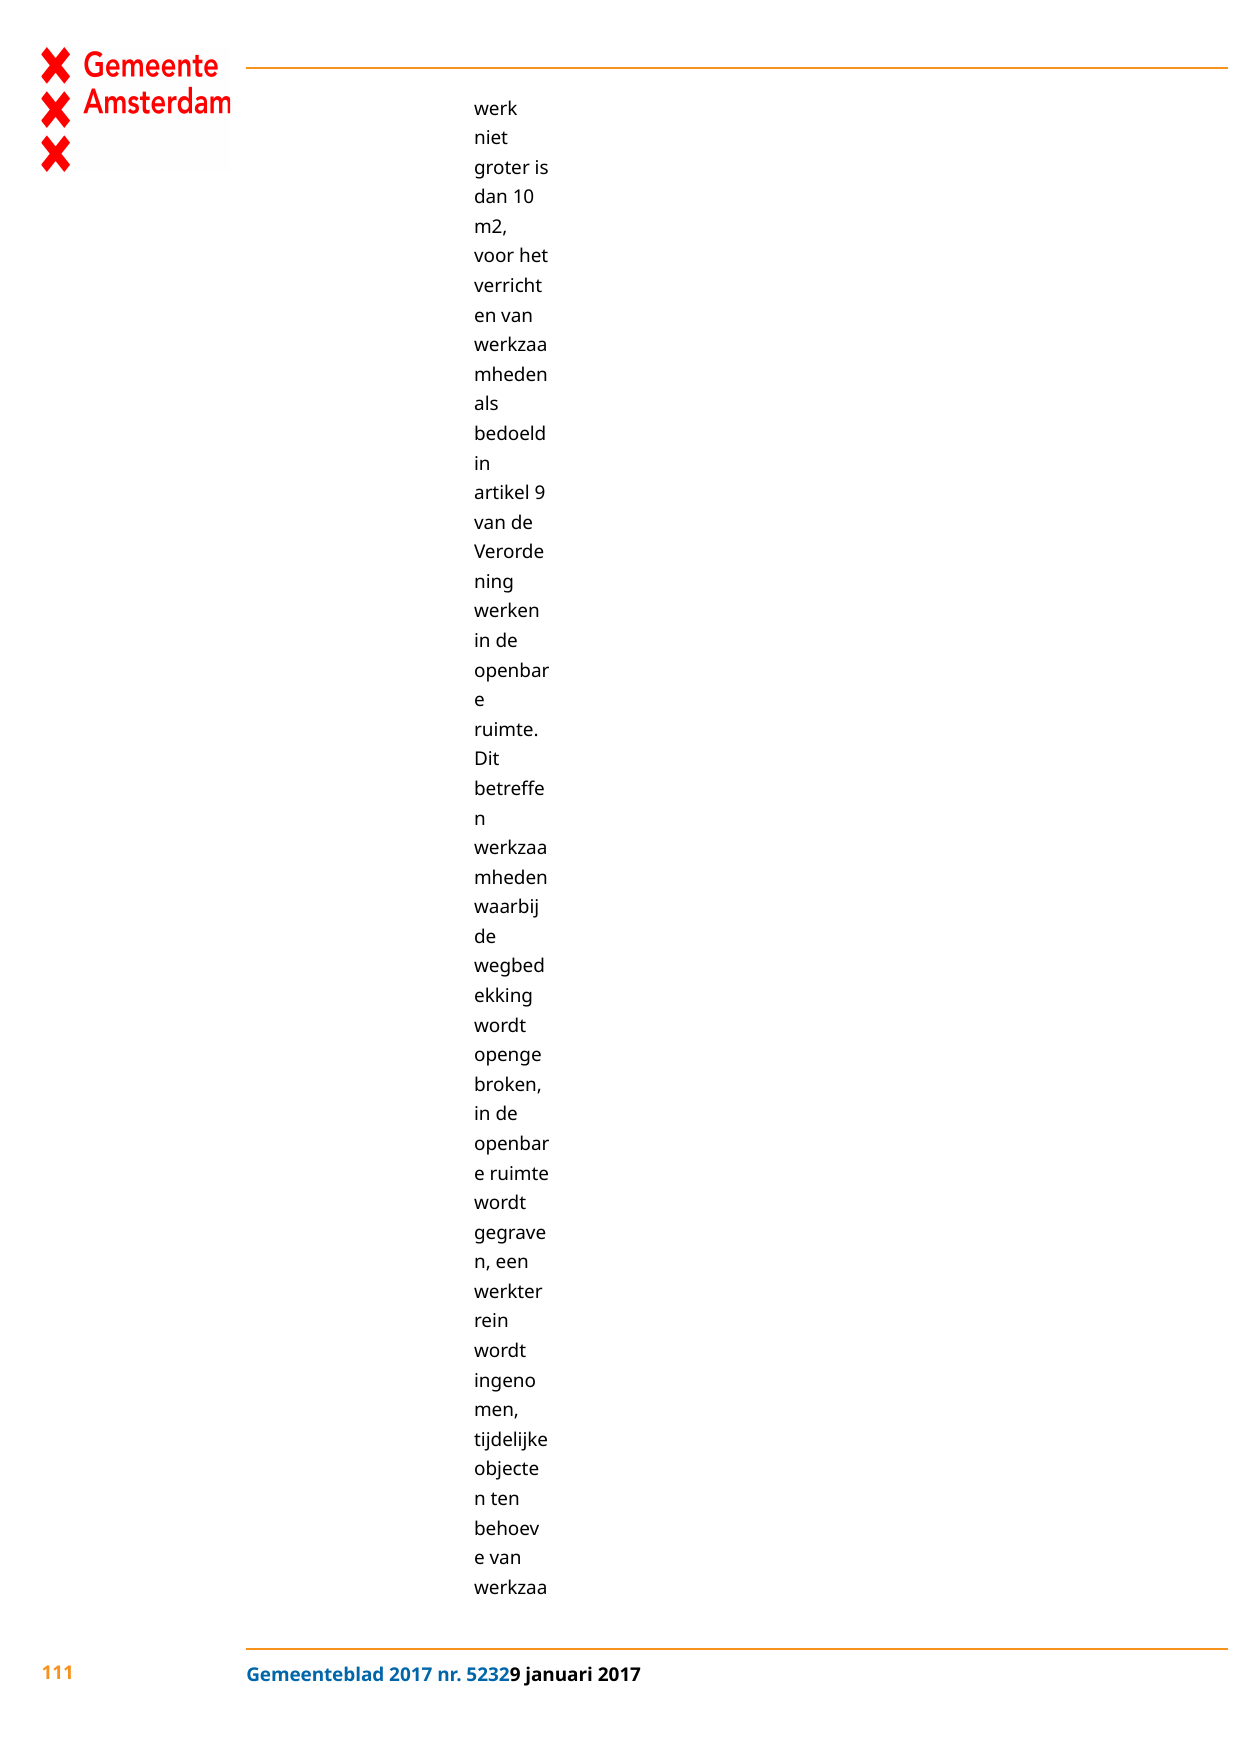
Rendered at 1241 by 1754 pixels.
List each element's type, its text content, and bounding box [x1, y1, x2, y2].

table_cell [850, 95, 926, 1600]
table_cell [399, 95, 474, 1600]
table_cell [1076, 95, 1152, 1600]
table_cell [323, 95, 398, 1600]
table_cell [926, 95, 1001, 1600]
table_cell [775, 95, 850, 1600]
table_cell [700, 95, 775, 1600]
table_cell [248, 95, 323, 1600]
table_cell [549, 95, 624, 1600]
table_cell [1001, 95, 1076, 1600]
table_cell werk niet groter is dan 10 m2, voor het verrichten van werkzaamheden als bedoeld in artikel 9 van de Verordening werken in de openbare ruimte. Dit betreffen werkzaamheden waarbij de wegbedekking wordt opengebroken, in de openbare ruimte wordt gegraven, een werkterrein wordt ingenomen, tijdelijke objecten ten behoeve van werkzaa [474, 95, 549, 1600]
picture [41, 47, 231, 172]
table_cell [625, 95, 700, 1600]
